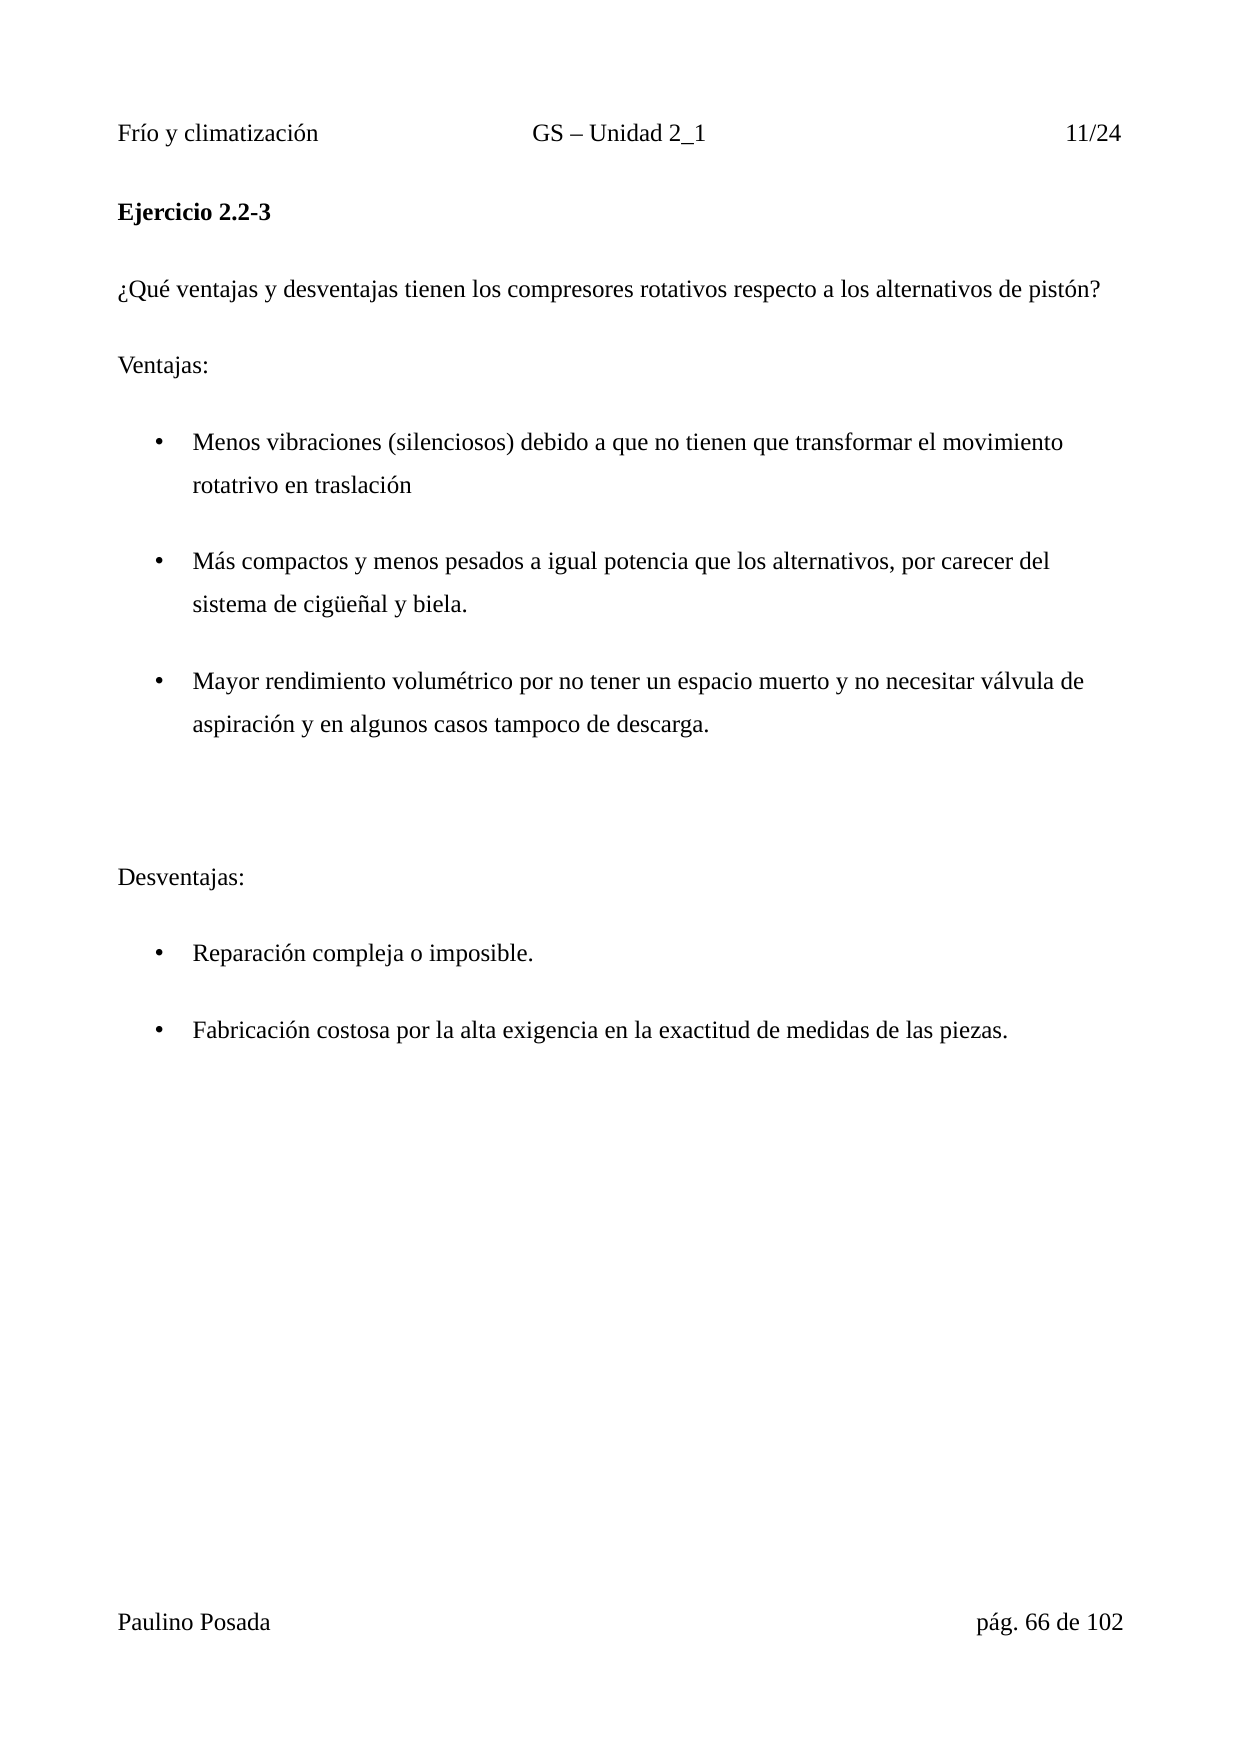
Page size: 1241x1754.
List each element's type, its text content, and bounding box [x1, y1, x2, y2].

text Ejercicio 2.2-3 [117, 197, 1123, 226]
list Menos vibraciones (silenciosos) debido a que no tienen que transformar el movimiento rotatrivo en traslación [155, 427, 1123, 498]
list Mayor rendimiento volumétrico por no tener un espacio muerto y no necesitar válvula de aspiración y en algunos casos tampoco de descarga. [155, 666, 1123, 738]
text ¿Qué ventajas y desventajas tienen los compresores rotativos respecto a los alternativos de pistón? [117, 274, 1123, 302]
text Ventajas: [117, 350, 1123, 379]
list Más compactos y menos pesados a igual potencia que los alternativos, por carecer del sistema de cigüeñal y biela. [155, 546, 1123, 618]
text Desventajas: [117, 862, 1123, 891]
list Fabricación costosa por la alta exigencia en la exactitud de medidas de las piezas. [155, 1015, 1123, 1043]
list Reparación compleja o imposible. [155, 938, 1123, 967]
